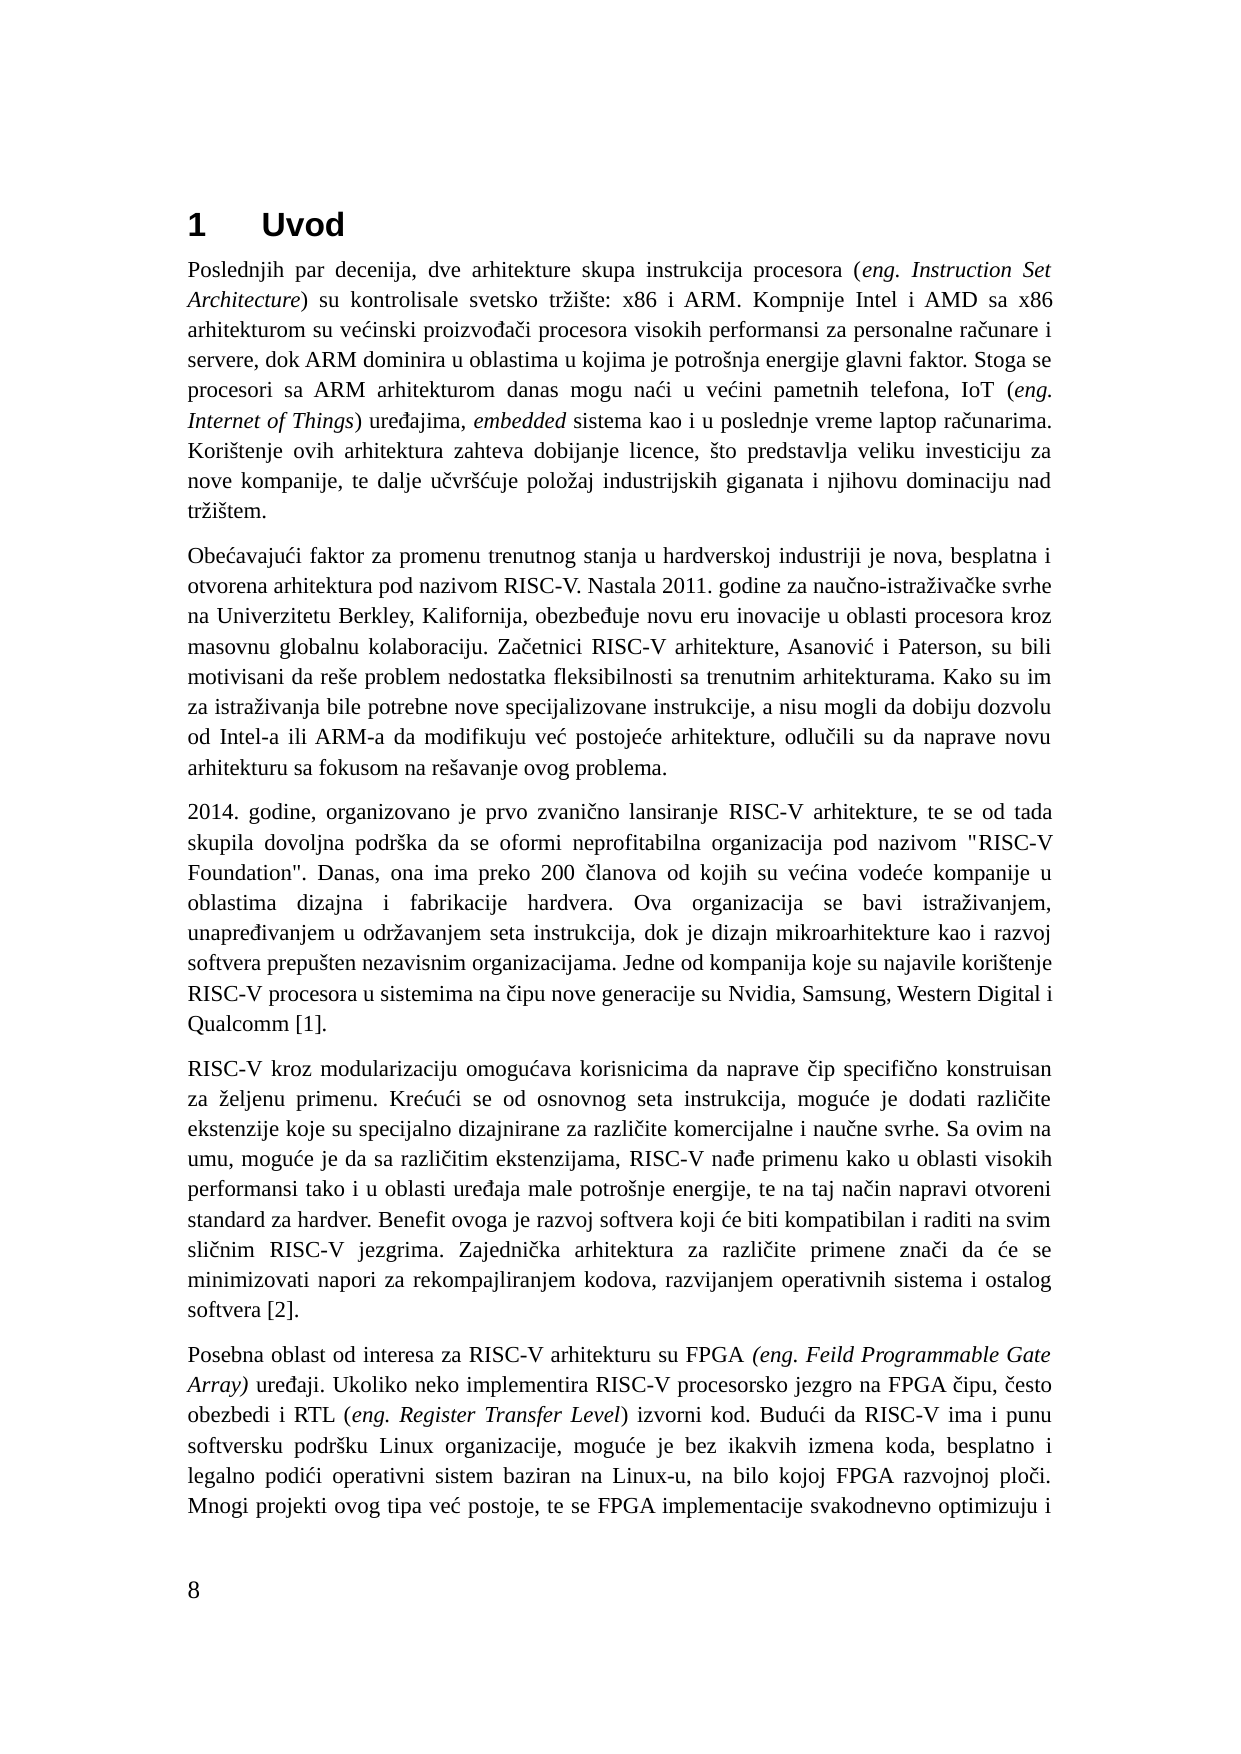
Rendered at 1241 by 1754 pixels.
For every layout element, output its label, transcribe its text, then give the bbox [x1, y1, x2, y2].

text Poslednjih par decenija, dve arhitekture skupa instrukcija procesora (eng. Instruction Set Architecture) su kontrolisale svetsko tržište: x86 i ARM. Kompnije Intel i AMD sa x86 arhitekturom su većinski proizvođači procesora visokih performansi za personalne računare i servere, dok ARM dominira u oblastima u kojima je potrošnja energije glavni faktor. Stoga se procesori sa ARM arhitekturom danas mogu naći u većini pametnih telefona, IoT (eng. Internet of Things) uređajima, embedded sistema kao i u poslednje vreme laptop računarima. Korištenje ovih arhitektura zahteva dobijanje licence, što predstavlja veliku investiciju za nove kompanije, te dalje učvršćuje položaj industrijskih giganata i njihovu dominaciju nad tržištem. [187, 256, 1053, 524]
text Posebna oblast od interesa za RISC-V arhitekturu su FPGA (eng. Feild Programmable Gate Array) uređaji. Ukoliko neko implementira RISC-V procesorsko jezgro na FPGA čipu, često obezbedi i RTL (eng. Register Transfer Level) izvorni kod. Budući da RISC-V ima i punu softversku podršku Linux organizacije, moguće je bez ikakvih izmena koda, besplatno i legalno podići operativni sistem baziran na Linux-u, na bilo kojoj FPGA razvojnoj ploči. Mnogi projekti ovog tipa već postoje, te se FPGA implementacije svakodnevno optimizuju i [187, 1341, 1053, 1518]
text 2014. godine, organizovano je prvo zvanično lansiranje RISC-V arhitekture, te se od tada skupila dovoljna podrška da se oformi neprofitabilna organizacija pod nazivom "RISC-V Foundation". Danas, ona ima preko 200 članova od kojih su većina vodeće kompanije u oblastima dizajna i fabrikacije hardvera. Ova organizacija se bavi istraživanjem, unapređivanjem u održavanjem seta instrukcija, dok je dizajn mikroarhitekture kao i razvoj softvera prepušten nezavisnim organizacijama. Jedne od kompanija koje su najavile korištenje RISC-V procesora u sistemima na čipu nove generacije su Nvidia, Samsung, Western Digital i Qualcomm [1]. [187, 798, 1053, 1036]
subtitle Uvod [187, 204, 1053, 243]
text RISC-V kroz modularizaciju omogućava korisnicima da naprave čip specifično konstruisan za željenu primenu. Krećući se od osnovnog seta instrukcija, moguće je dodati različite ekstenzije koje su specijalno dizajnirane za različite komercijalne i naučne svrhe. Sa ovim na umu, moguće je da sa različitim ekstenzijama, RISC-V nađe primenu kako u oblasti visokih performansi tako i u oblasti uređaja male potrošnje energije, te na taj način napravi otvoreni standard za hardver. Benefit ovoga je razvoj softvera koji će biti kompatibilan i raditi na svim sličnim RISC-V jezgrima. Zajednička arhitektura za različite primene znači da će se minimizovati napori za rekompajliranjem kodova, razvijanjem operativnih sistema i ostalog softvera [2]. [187, 1054, 1053, 1323]
text Obećavajući faktor za promenu trenutnog stanja u hardverskoj industriji je nova, besplatna i otvorena arhitektura pod nazivom RISC-V. Nastala 2011. godine za naučno-istraživačke svrhe na Univerzitetu Berkley, Kalifornija, obezbeđuje novu eru inovacije u oblasti procesora kroz masovnu globalnu kolaboraciju. Začetnici RISC-V arhitekture, Asanović i Paterson, su bili motivisani da reše problem nedostatka fleksibilnosti sa trenutnim arhitekturama. Kako su im za istraživanja bile potrebne nove specijalizovane instrukcije, a nisu mogli da dobiju dozvolu od Intel-a ili ARM-a da modifikuju već postojeće arhitekture, odlučili su da naprave novu arhitekturu sa fokusom na rešavanje ovog problema. [187, 542, 1053, 780]
